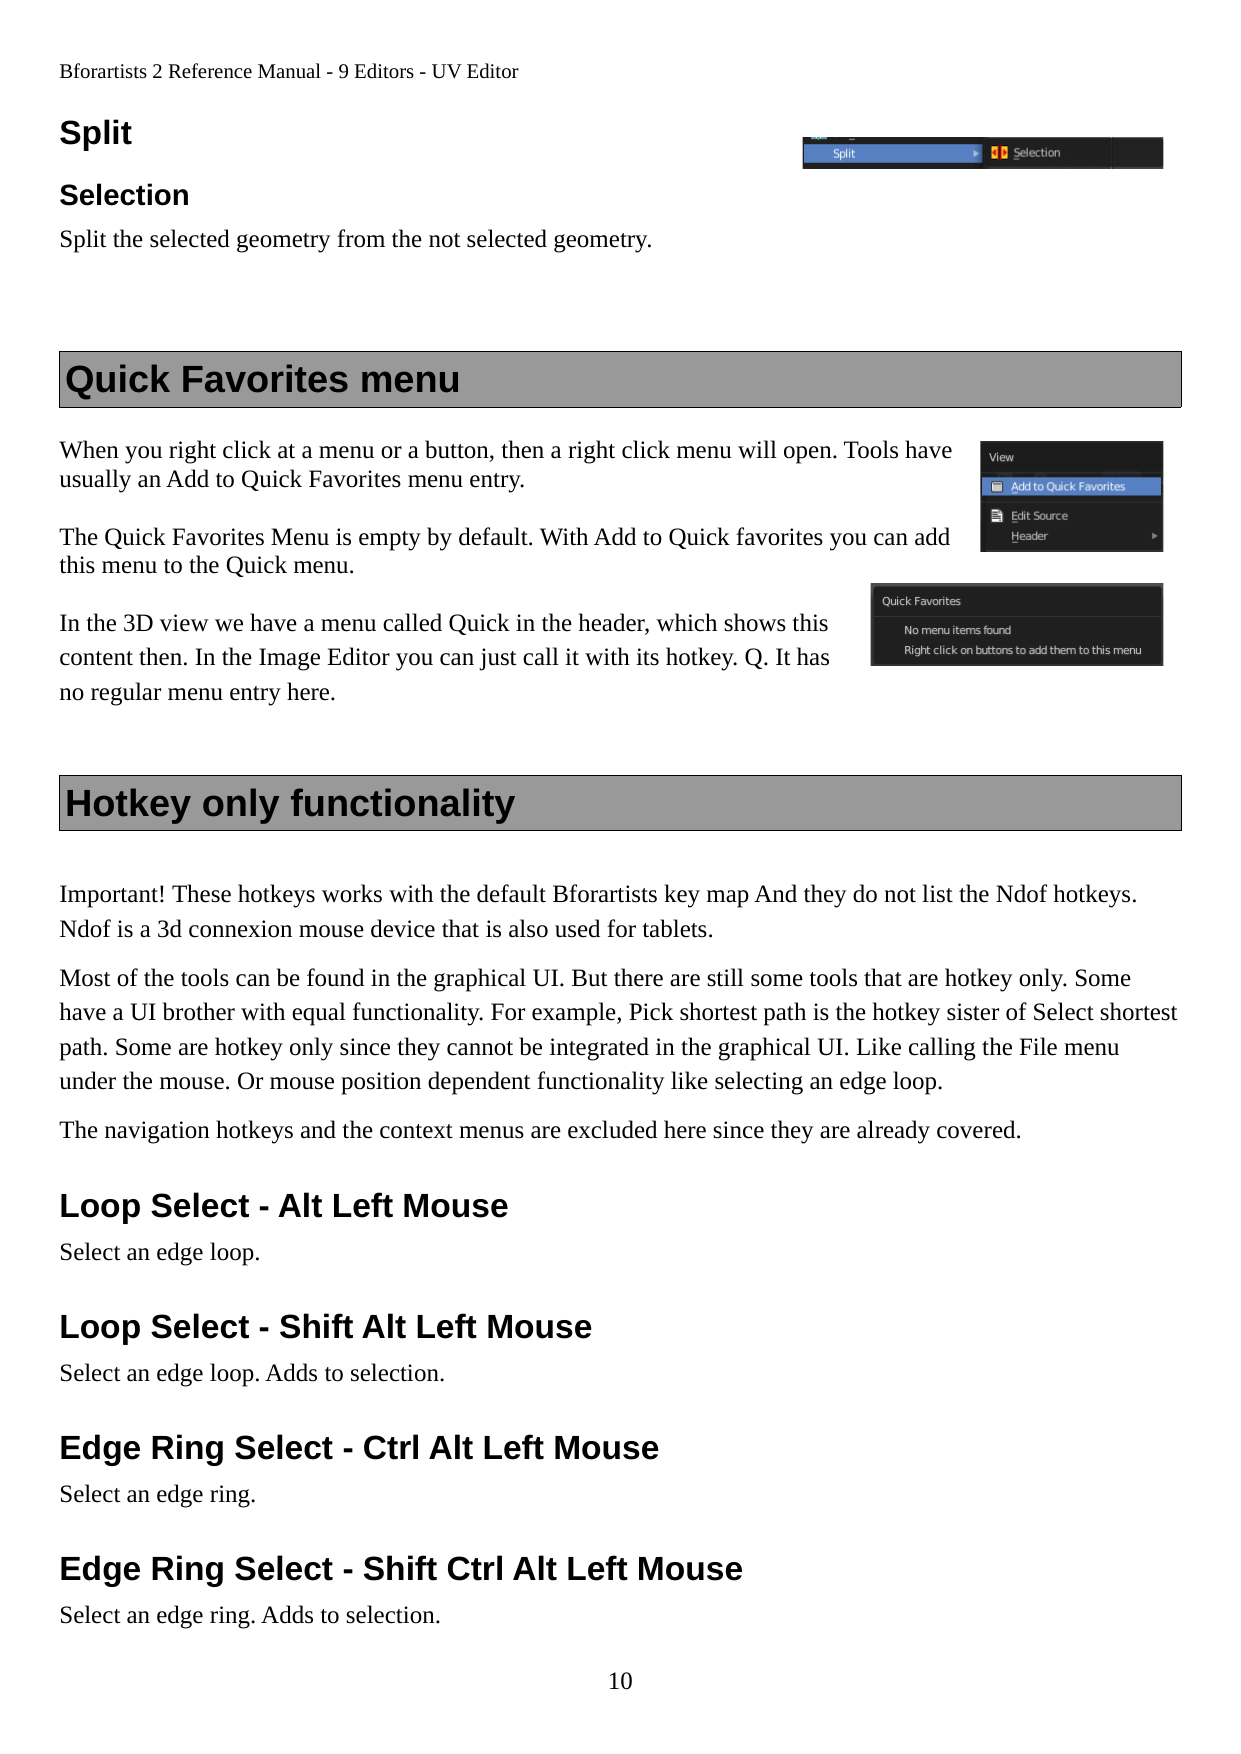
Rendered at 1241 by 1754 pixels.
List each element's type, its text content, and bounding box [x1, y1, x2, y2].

picture [802, 137, 1164, 169]
picture [980, 441, 1164, 552]
text Select an edge ring. Adds to selection. [59, 1600, 1181, 1628]
subtitle Loop Select - Alt Left Mouse [59, 1185, 1181, 1224]
subtitle Edge Ring Select - Shift Ctrl Alt Left Mouse [59, 1548, 1181, 1587]
text Important! These hotkeys works with the default Bforartists key map And they do not list the Ndof hotkeys. Ndof is a 3d connexion mouse device that is also used for tablets. [59, 879, 1181, 943]
subtitle Loop Select - Shift Alt Left Mouse [59, 1306, 1181, 1345]
text Select an edge ring. [59, 1479, 1181, 1507]
table_header Quick Favorites menu [60, 352, 1181, 407]
text When you right click at a menu or a button, then a right click menu will open. Tools have usually an Add to Quick Favorites menu entry. [59, 436, 1181, 493]
subtitle Split [59, 113, 1181, 151]
text Split the selected geometry from the not selected geometry. [59, 224, 1181, 253]
picture [870, 583, 1164, 666]
table_header Hotkey only functionality [60, 776, 1181, 830]
text The navigation hotkeys and the context menus are excluded here since they are already covered. [59, 1116, 1181, 1144]
subtitle Selection [59, 178, 1181, 212]
text Most of the tools can be found in the graphical UI. But there are still some tools that are hotkey only. Some have a UI brother with equal functionality. For example, Pick shortest path is the hotkey sister of Select shortest path. Some are hotkey only since they cannot be integrated in the graphical UI. Like calling the File menu under the mouse. Or mouse position dependent functionality like selecting an edge loop. [59, 963, 1181, 1095]
subtitle Edge Ring Select - Ctrl Alt Left Mouse [59, 1427, 1181, 1466]
text Select an edge loop. [59, 1237, 1181, 1265]
text The Quick Favorites Menu is empty by default. With Add to Quick favorites you can add this menu to the Quick menu. [59, 522, 1181, 579]
text Select an edge loop. Adds to selection. [59, 1358, 1181, 1386]
text In the 3D view we have a menu called Quick in the header, which shows this content then. In the Image Editor you can just call it with its hotkey. Q. It has no regular menu entry here. [59, 608, 1181, 706]
